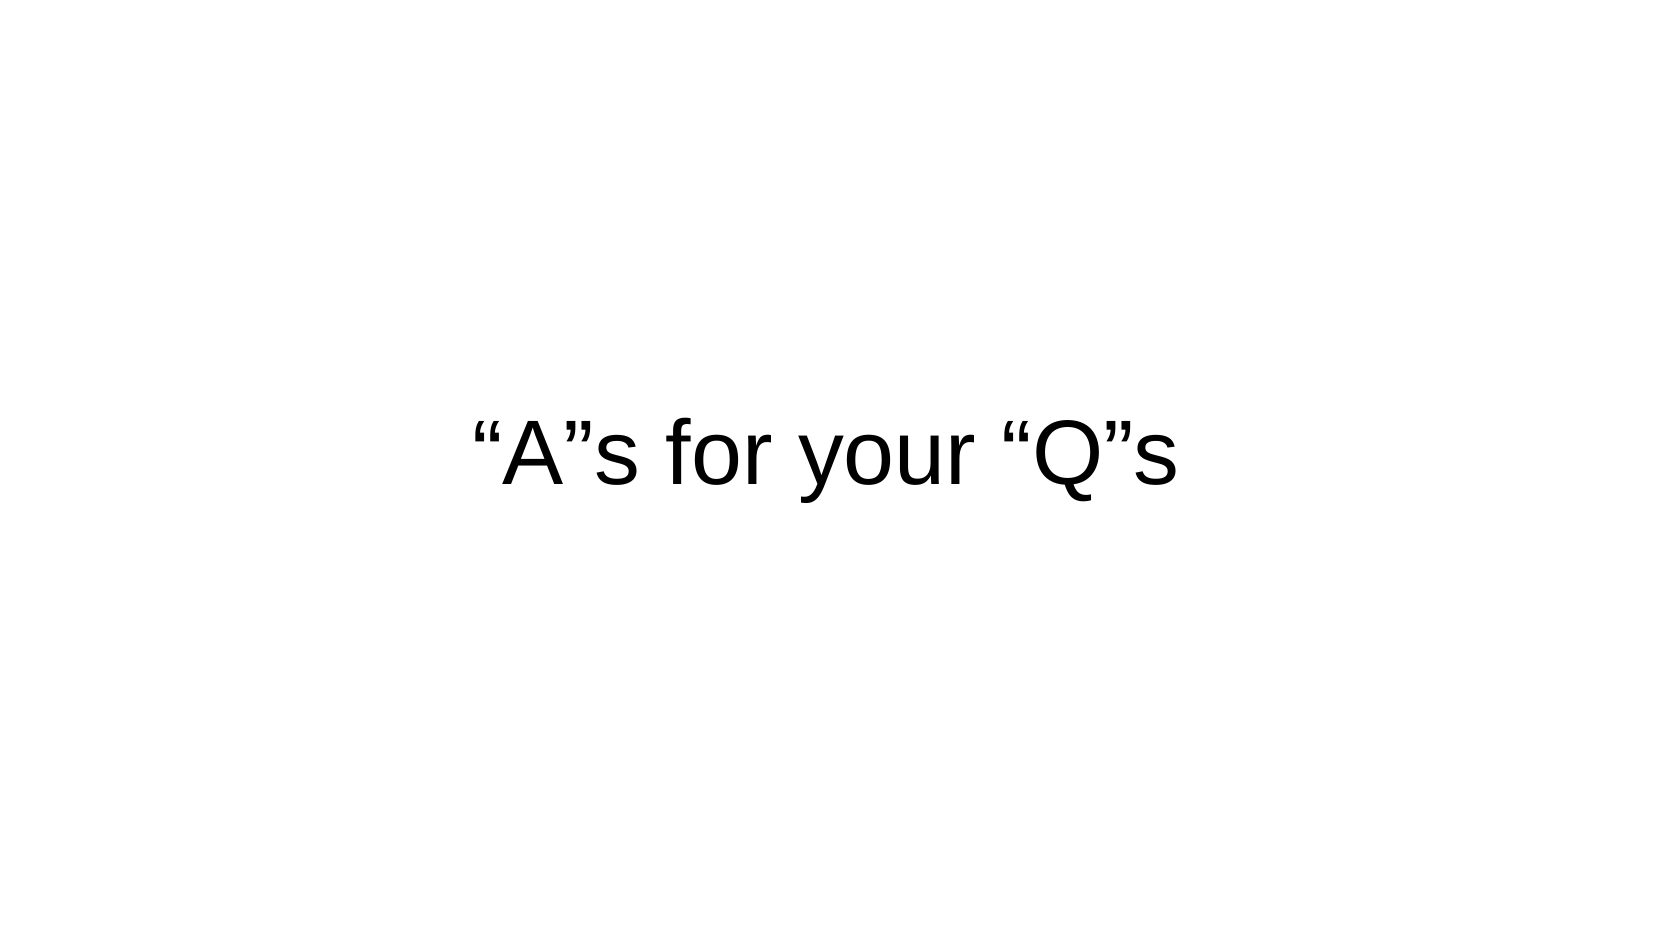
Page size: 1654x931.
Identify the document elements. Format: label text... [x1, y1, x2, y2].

title “A”s for your “Q”s [82, 375, 1571, 531]
